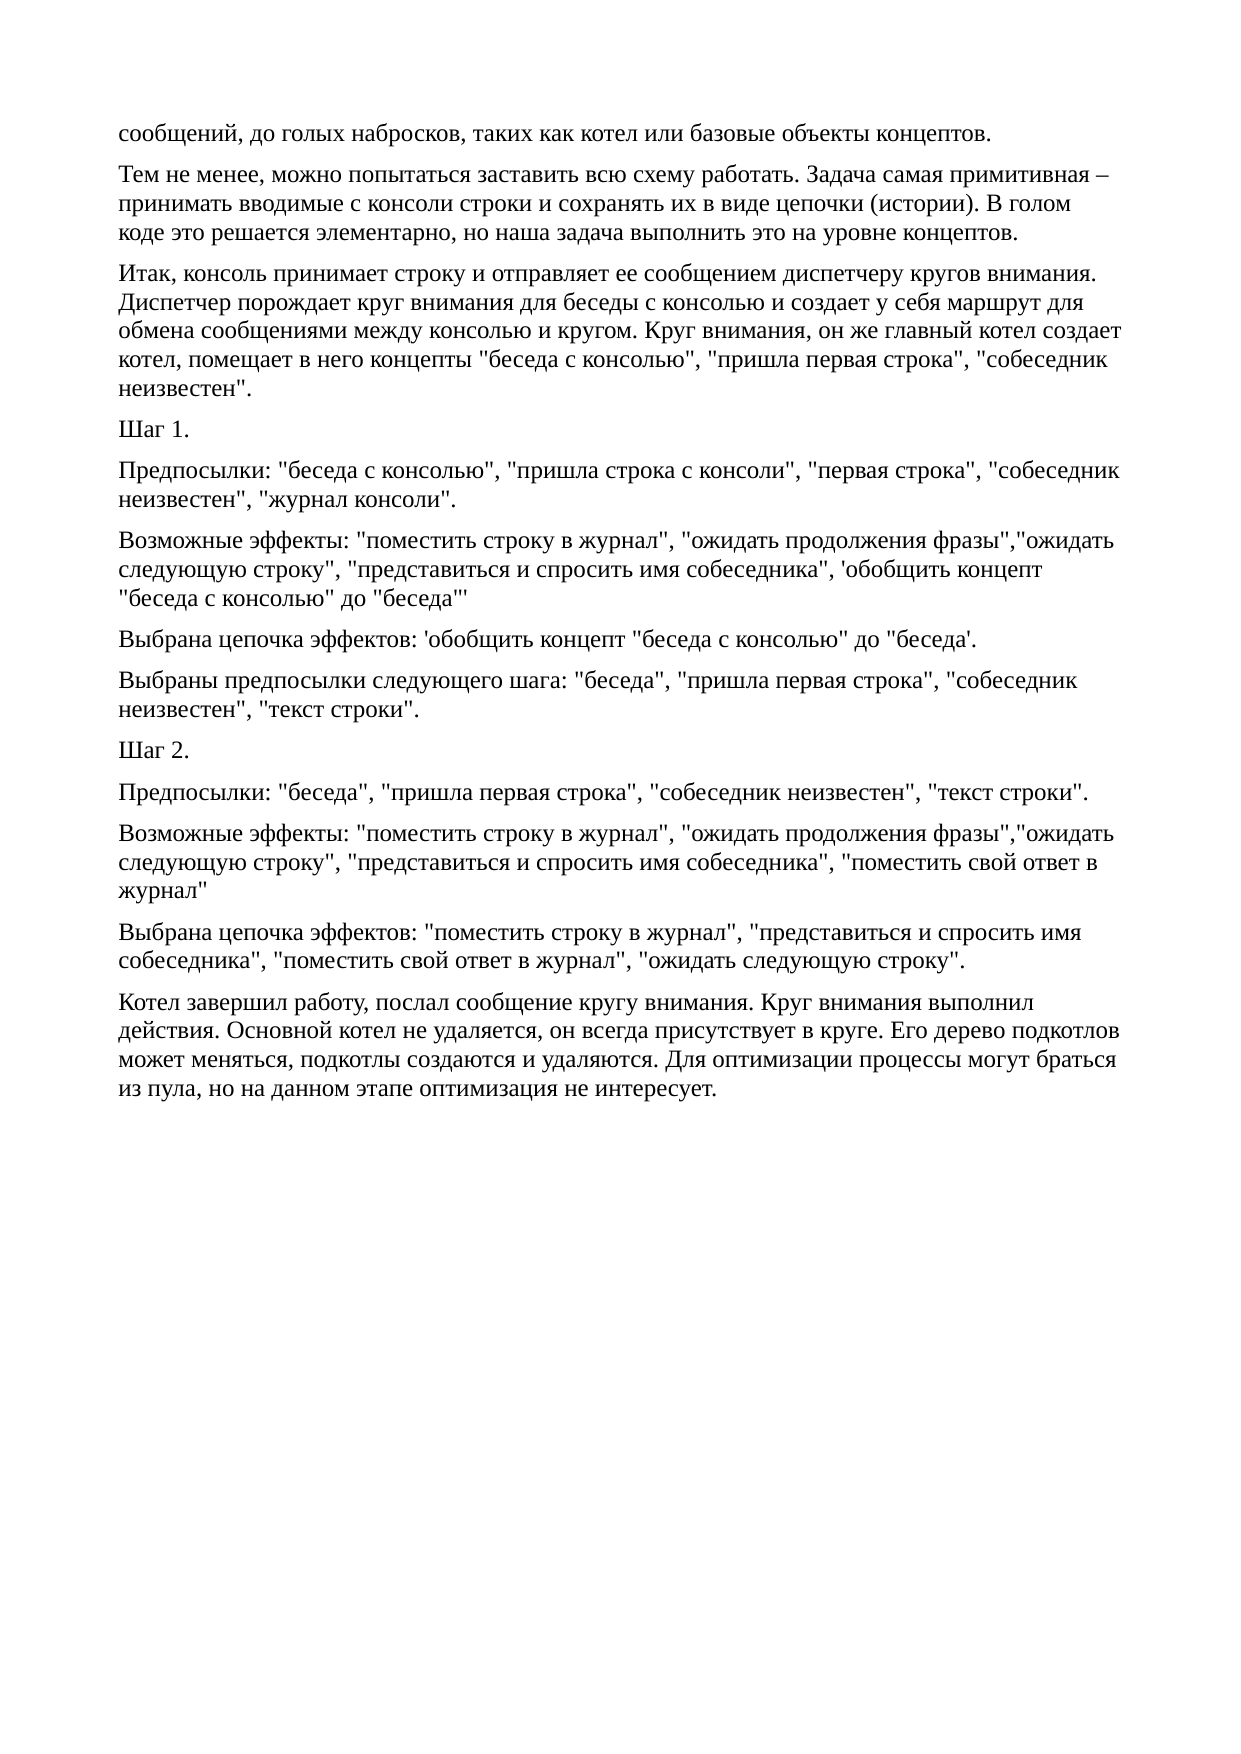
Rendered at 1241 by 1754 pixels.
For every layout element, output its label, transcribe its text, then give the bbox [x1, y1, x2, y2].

text Выбраны предпосылки следующего шага: "беседа", "пришла первая строка", "собеседник неизвестен", "текст строки". [118, 666, 1122, 723]
text Выбрана цепочка эффектов: "поместить строку в журнал", "представиться и спросить имя собеседника", "поместить свой ответ в журнал", "ожидать следующую строку". [118, 917, 1122, 974]
text Предпосылки: "беседа", "пришла первая строка", "собеседник неизвестен", "текст строки". [118, 777, 1122, 806]
text Котел завершил работу, послал сообщение кругу внимания. Круг внимания выполнил действия. Основной котел не удаляется, он всегда присутствует в круге. Его дерево подкотлов может меняться, подкотлы создаются и удаляются. Для оптимизации процессы могут браться из пула, но на данном этапе оптимизация не интересует. [118, 987, 1122, 1102]
text Возможные эффекты: "поместить строку в журнал", "ожидать продолжения фразы","ожидать следующую строку", "представиться и спросить имя собеседника", "поместить свой ответ в журнал" [118, 818, 1122, 904]
text Возможные эффекты: "поместить строку в журнал", "ожидать продолжения фразы","ожидать следующую строку", "представиться и спросить имя собеседника", 'обобщить концепт "беседа с консолью" до "беседа"' [118, 526, 1122, 612]
text сообщений, до голых набросков, таких как котел или базовые объекты концептов. [118, 118, 1122, 147]
text Итак, консоль принимает строку и отправляет ее сообщением диспетчеру кругов внимания. Диспетчер порождает круг внимания для беседы с консолью и создает у себя маршрут для обмена сообщениями между консолью и кругом. Круг внимания, он же главный котел создает котел, помещает в него концепты "беседа с консолью", "пришла первая строка", "собеседник неизвестен". [118, 258, 1122, 402]
text Предпосылки: "беседа с консолью", "пришла строка с консоли", "первая строка", "собеседник неизвестен", "журнал консоли". [118, 456, 1122, 513]
text Шаг 1. [118, 414, 1122, 443]
text Выбрана цепочка эффектов: 'обобщить концепт "беседа с консолью" до "беседа'. [118, 624, 1122, 653]
text Тем не менее, можно попытаться заставить всю схему работать. Задача самая примитивная – принимать вводимые с консоли строки и сохранять их в виде цепочки (истории). В голом коде это решается элементарно, но наша задача выполнить это на уровне концептов. [118, 159, 1122, 246]
text Шаг 2. [118, 736, 1122, 764]
